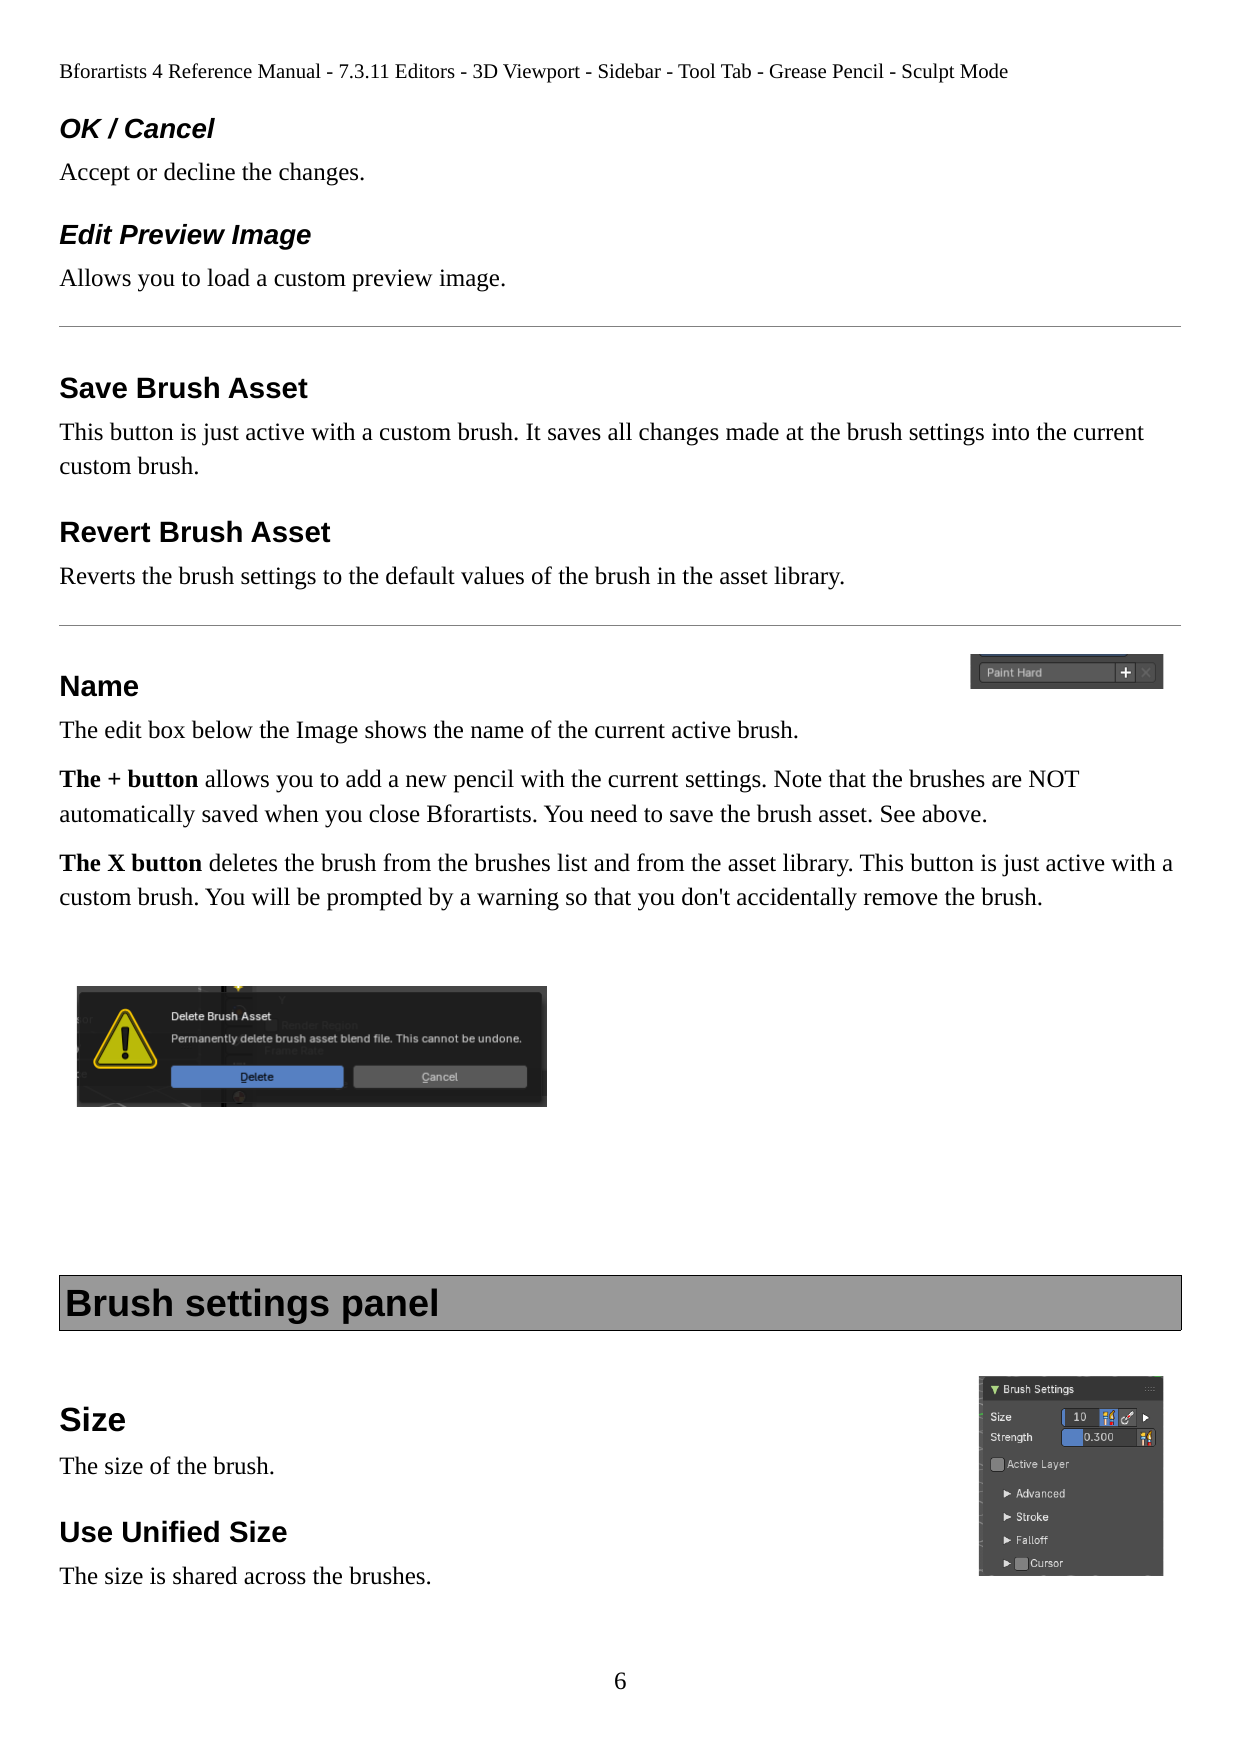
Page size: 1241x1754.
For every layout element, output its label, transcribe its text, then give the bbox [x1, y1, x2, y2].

subtitle Save Brush Asset [59, 371, 1181, 404]
subtitle Use Unified Size [59, 1515, 978, 1549]
text Reverts the brush settings to the default values of the brush in the asset library. [59, 561, 1181, 590]
picture [970, 654, 1164, 689]
subtitle [1164, 1515, 1181, 1549]
text The + button allows you to add a new pencil with the current settings. Note that the brushes are NOT automatically saved when you close Bforartists. You need to save the brush asset. See above. [59, 764, 1181, 828]
picture [978, 1376, 1164, 1576]
subtitle Revert Brush Asset [59, 515, 1181, 549]
subtitle OK / Cancel [59, 113, 1181, 144]
text The size of the brush. [59, 1451, 978, 1480]
subtitle Name [59, 669, 1181, 703]
subtitle Edit Preview Image [59, 218, 1181, 250]
text [1164, 1451, 1181, 1480]
text Allows you to load a custom preview image. [59, 263, 1181, 292]
subtitle [1164, 1400, 1181, 1439]
table_header Brush settings panel [60, 1276, 1181, 1330]
text The edit box below the Image shows the name of the current active brush. [59, 715, 1181, 744]
picture [76, 986, 547, 1107]
subtitle Size [59, 1400, 978, 1439]
text The size is shared across the brushes. [59, 1561, 1181, 1590]
text The X button deletes the brush from the brushes list and from the asset library. This button is just active with a custom brush. You will be prompted by a warning so that you don't accidentally remove the brush. [59, 848, 1181, 911]
text Accept or decline the changes. [59, 157, 1181, 186]
text This button is just active with a custom brush. It saves all changes made at the brush settings into the current custom brush. [59, 417, 1181, 480]
